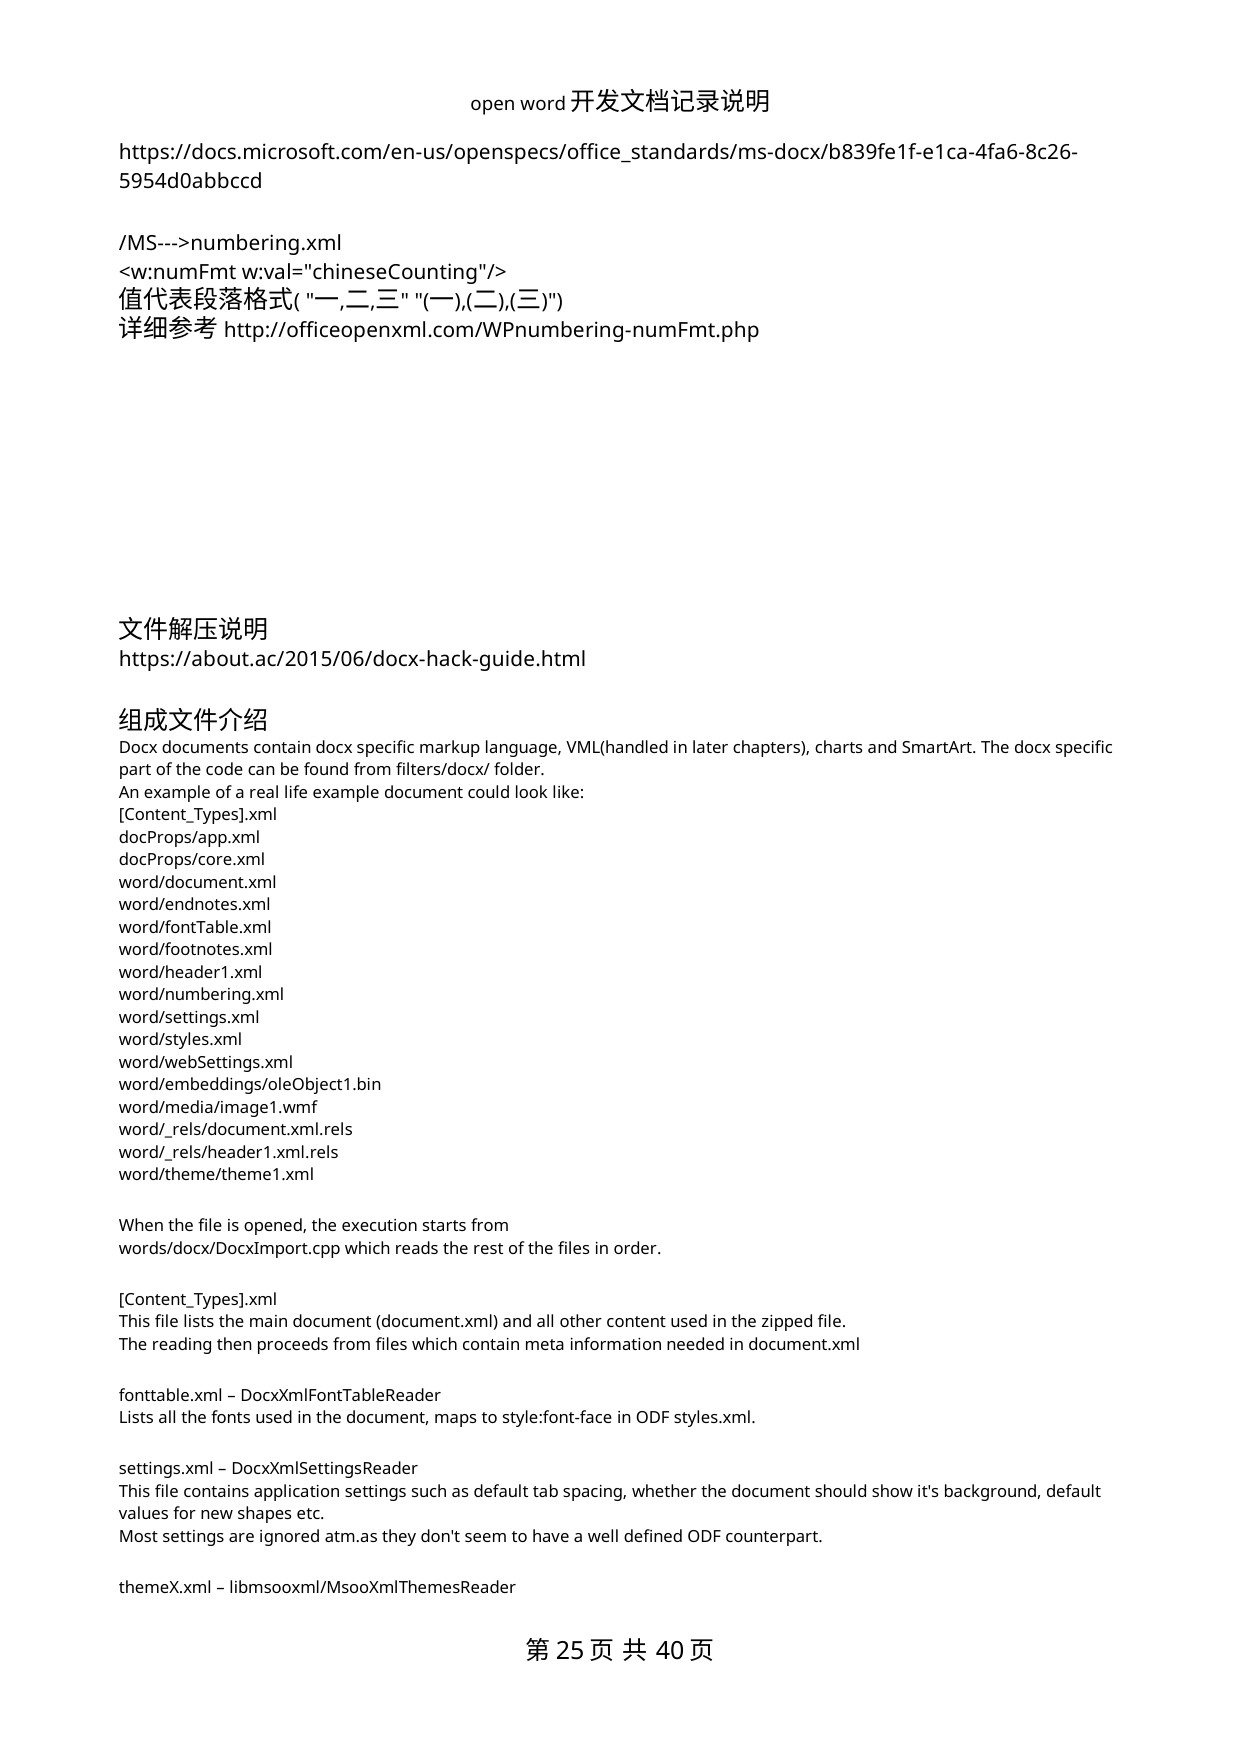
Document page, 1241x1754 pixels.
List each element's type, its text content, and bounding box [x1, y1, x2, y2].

text word/numbering.xml [119, 983, 1121, 1006]
text https://about.ac/2015/06/docx-hack-guide.html [119, 644, 1121, 673]
text 文件解压说明 [119, 615, 1121, 644]
text word/_rels/header1.xml.rels [119, 1141, 1121, 1163]
text /MS--->numbering.xml [119, 228, 1121, 257]
text 值代表段落格式( "一,二,三" "(一),(二),(三)") [119, 285, 1121, 314]
text Most settings are ignored atm.as they don't seem to have a well defined ODF counterpart. [119, 1525, 1121, 1547]
text This file lists the main document (document.xml) and all other content used in the zipped file. [119, 1310, 1121, 1333]
text word/embeddings/oleObject1.bin [119, 1073, 1121, 1096]
text word/webSettings.xml [119, 1051, 1121, 1073]
text [Content_Types].xml [119, 1288, 1121, 1310]
text docProps/core.xml [119, 848, 1121, 871]
text word/settings.xml [119, 1006, 1121, 1028]
text word/fontTable.xml [119, 916, 1121, 938]
text docProps/app.xml [119, 826, 1121, 848]
text themeX.xml – libmsooxml/MsooXmlThemesReader [119, 1576, 1121, 1598]
text words/docx/DocxImport.cpp which reads the rest of the files in order. [119, 1237, 1121, 1259]
text <w:numFmt w:val="chineseCounting"/> [119, 257, 1121, 285]
text word/header1.xml [119, 961, 1121, 983]
text word/footnotes.xml [119, 938, 1121, 961]
text 详细参考http://officeopenxml.com/WPnumbering-numFmt.php [119, 314, 1121, 343]
text Docx documents contain docx specific markup language, VML(handled in later chapters), charts and SmartArt. The docx specific part of the code can be found from filters/docx/ folder. [119, 736, 1121, 781]
text The reading then proceeds from files which contain meta information needed in document.xml [119, 1333, 1121, 1355]
text word/media/image1.wmf [119, 1096, 1121, 1118]
text word/endnotes.xml [119, 893, 1121, 916]
text word/styles.xml [119, 1028, 1121, 1051]
text [Content_Types].xml [119, 803, 1121, 826]
text When the file is opened, the execution starts from [119, 1214, 1121, 1237]
text 组成文件介绍 [119, 707, 1121, 736]
text Lists all the fonts used in the document, maps to style:font-face in ODF styles.xml. [119, 1406, 1121, 1429]
text An example of a real life example document could look like: [119, 781, 1121, 803]
text This file contains application settings such as default tab spacing, whether the document should show it's background, default values for new shapes etc. [119, 1480, 1121, 1525]
text fonttable.xml – DocxXmlFontTableReader [119, 1384, 1121, 1406]
text word/_rels/document.xml.rels [119, 1118, 1121, 1141]
text word/document.xml [119, 871, 1121, 893]
text word/theme/theme1.xml [119, 1163, 1121, 1186]
text https://docs.microsoft.com/en-us/openspecs/office_standards/ms-docx/b839fe1f-e1ca-4fa6-8c26-5954d0abbccd [119, 137, 1121, 194]
text settings.xml – DocxXmlSettingsReader [119, 1457, 1121, 1480]
